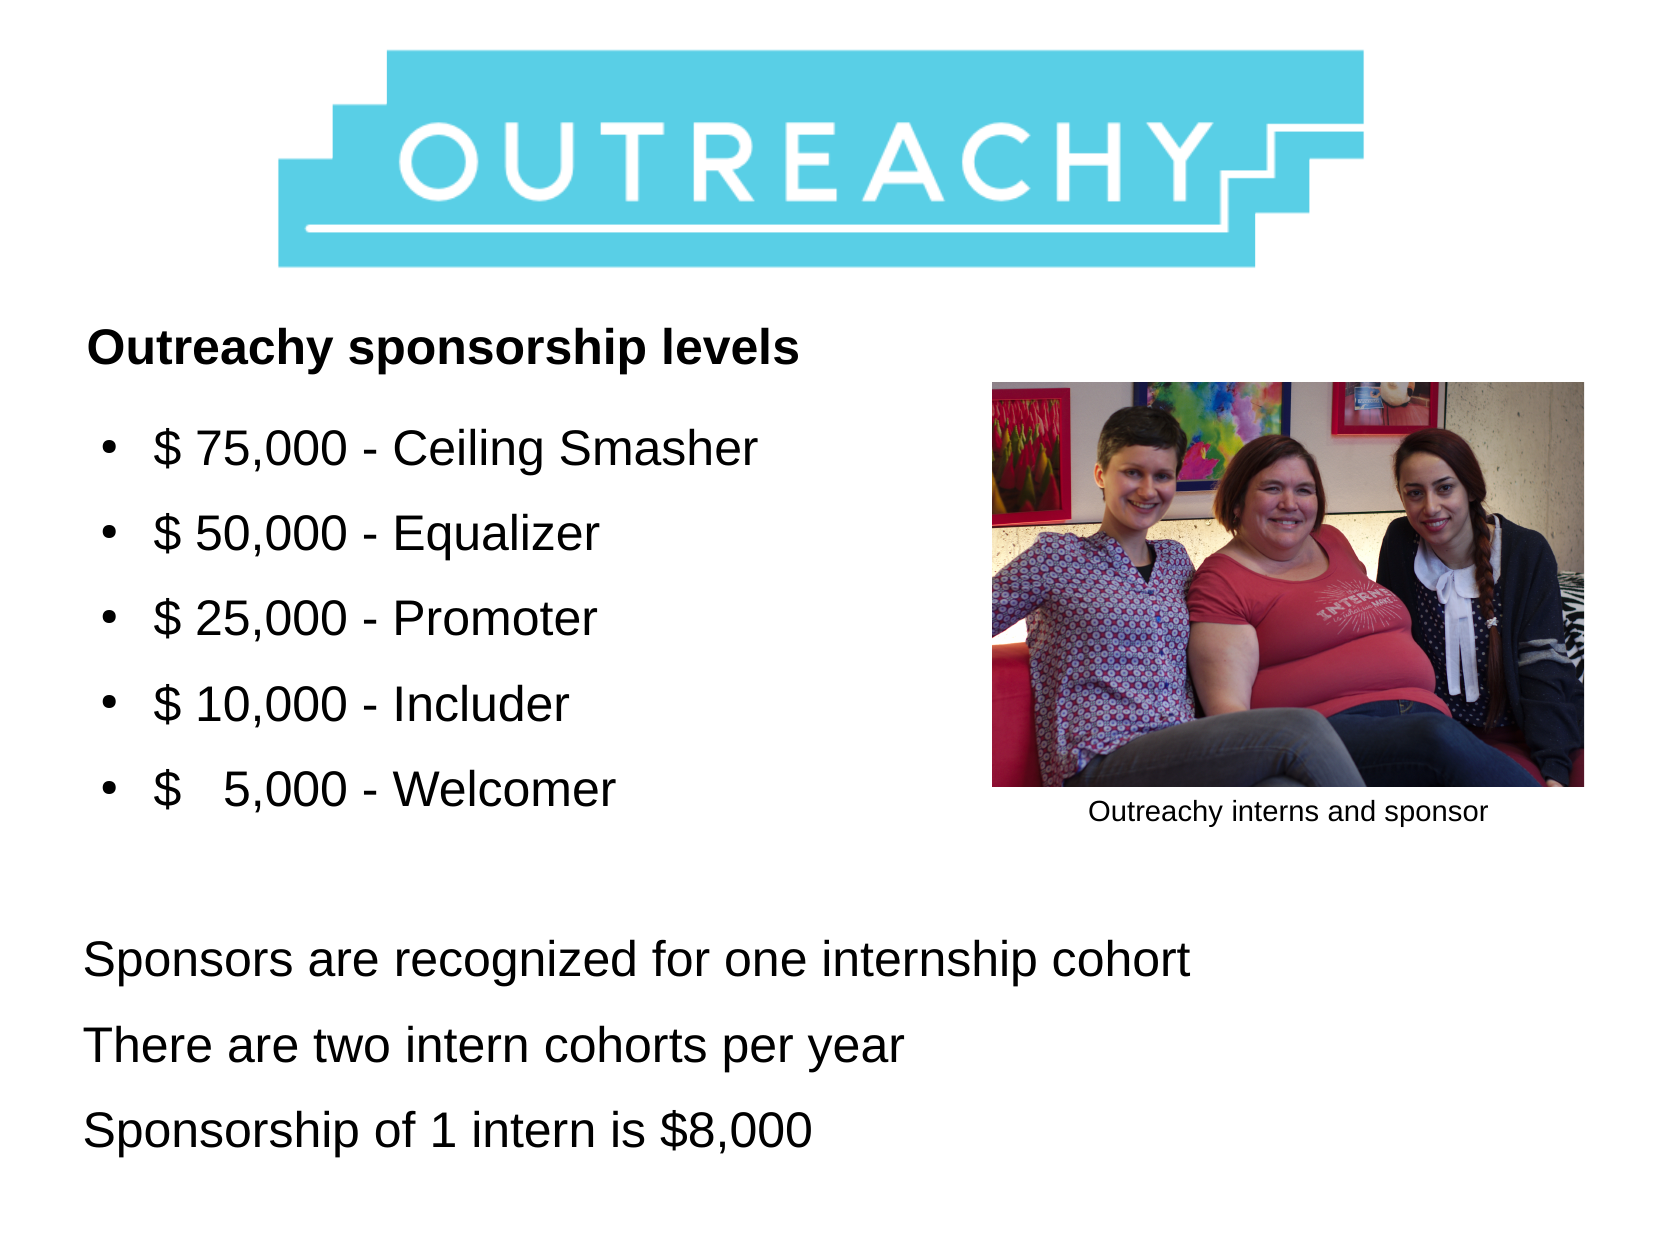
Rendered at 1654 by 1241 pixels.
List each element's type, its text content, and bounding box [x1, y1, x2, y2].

text_box Outreachy interns and sponsor [987, 787, 1591, 848]
picture [992, 382, 1585, 787]
list $ 75,000 - Ceiling Smasher $ 50,000 - Equalizer $ 25,000 - Promoter $ 10,000 - Includer $ 5,000 - Welcomer Sponsors are recognized for one internship cohort There are two intern cohorts per year Sponsorship of 1 intern is $8,000 [82, 420, 1576, 1201]
picture [207, 30, 1448, 285]
text_box Outreachy sponsorship levels [71, 311, 1617, 383]
